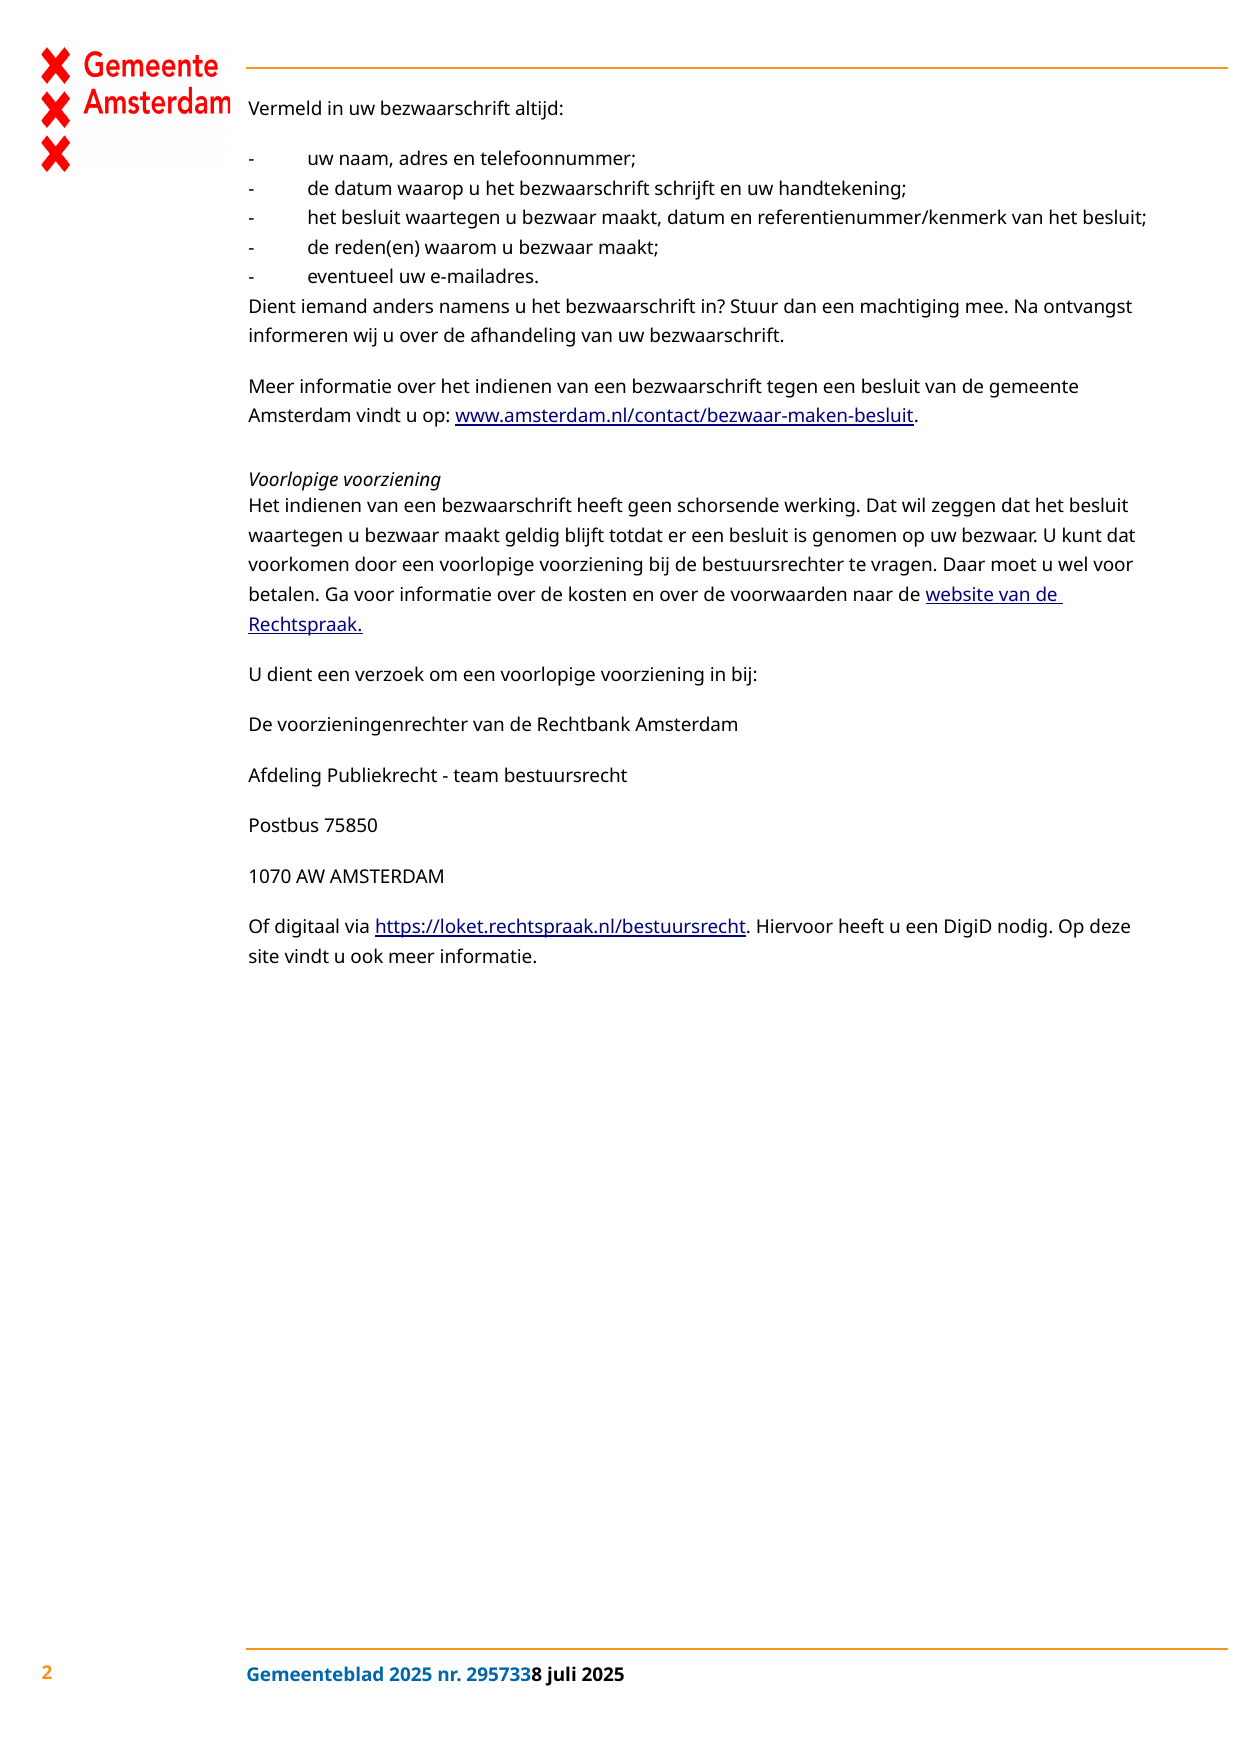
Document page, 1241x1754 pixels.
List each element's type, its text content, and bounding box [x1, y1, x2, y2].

text Vermeld in uw bezwaarschrift altijd: [248, 95, 1152, 121]
text 1070 AW AMSTERDAM [248, 863, 1152, 888]
text Postbus 75850 [248, 812, 1152, 838]
text De voorzieningenrechter van de Rechtbank Amsterdam [248, 712, 1152, 737]
list het besluit waartegen u bezwaar maakt, datum en referentienummer/kenmerk van het besluit; [248, 204, 1152, 230]
list eventueel uw e-mailadres. [248, 263, 1152, 289]
picture [41, 47, 231, 172]
text Dient iemand anders namens u het bezwaarschrift in? Stuur dan een machtiging mee. Na ontvangst informeren wij u over de afhandeling van uw bezwaarschrift. [248, 293, 1152, 348]
text Voorlopige voorziening [248, 467, 1152, 492]
text Of digitaal via https://loket.rechtspraak.nl/bestuursrecht. Hiervoor heeft u een DigiD nodig. Op deze site vindt u ook meer informatie. [248, 913, 1152, 968]
list de datum waarop u het bezwaarschrift schrijft en uw handtekening; [248, 175, 1152, 201]
text Meer informatie over het indienen van een bezwaarschrift tegen een besluit van de gemeente Amsterdam vindt u op: www.amsterdam.nl/contact/bezwaar-maken-besluit. [248, 373, 1152, 428]
list de reden(en) waarom u bezwaar maakt; [248, 234, 1152, 260]
list uw naam, adres en telefoonnummer; [248, 145, 1152, 171]
text U dient een verzoek om een voorlopige voorziening in bij: [248, 661, 1152, 687]
text Het indienen van een bezwaarschrift heeft geen schorsende werking. Dat wil zeggen dat het besluit waartegen u bezwaar maakt geldig blijft totdat er een besluit is genomen op uw bezwaar. U kunt dat voorkomen door een voorlopige voorziening bij de bestuursrechter te vragen. Daar moet u wel voor betalen. Ga voor informatie over de kosten en over de voorwaarden naar de website van de Rechtspraak. [248, 492, 1152, 636]
text Afdeling Publiekrecht - team bestuursrecht [248, 762, 1152, 788]
